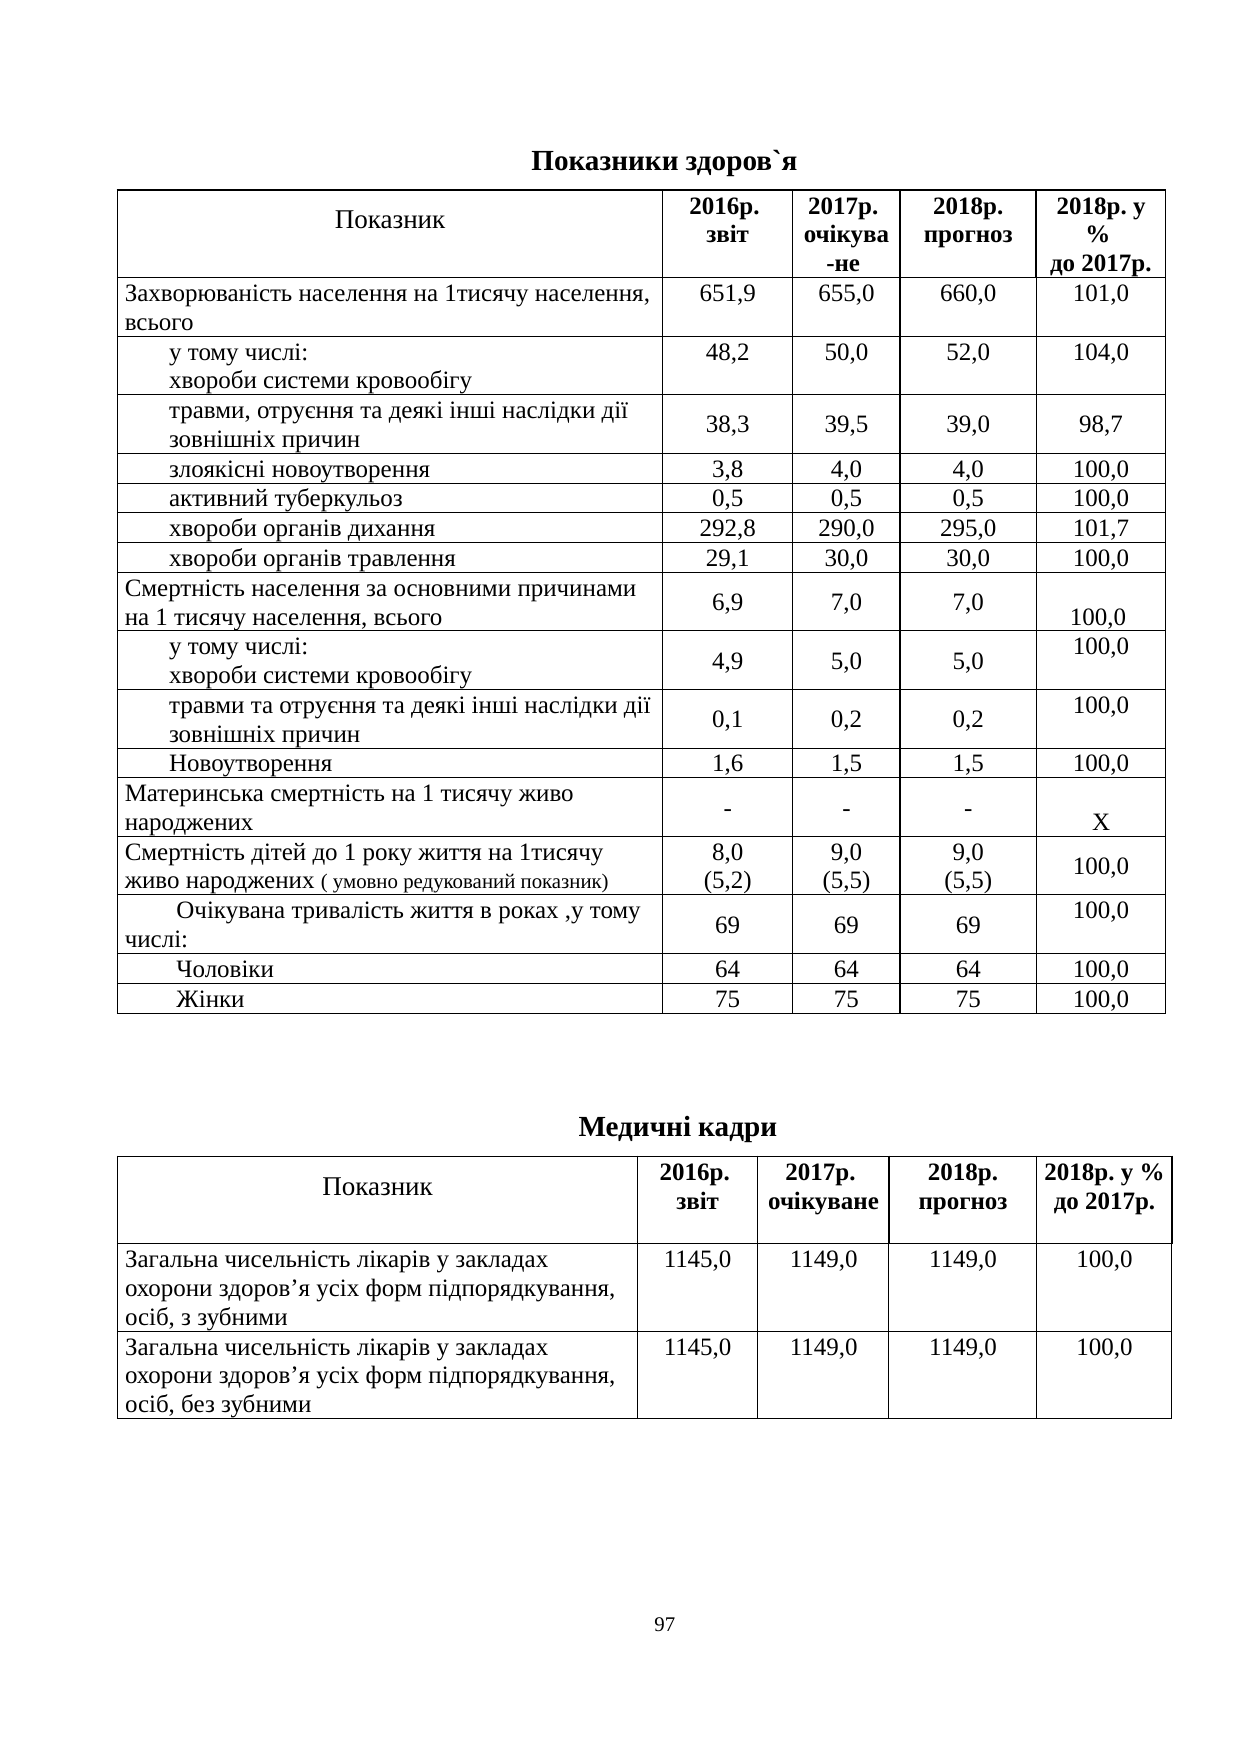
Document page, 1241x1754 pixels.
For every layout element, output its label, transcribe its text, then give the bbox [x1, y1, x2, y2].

table_cell 295,0 [901, 513, 1036, 542]
table_cell 3,8 [663, 454, 792, 482]
table_cell 69 [663, 895, 792, 953]
table_cell 100,0 [1037, 837, 1165, 894]
table_cell 100,0 [1037, 543, 1165, 572]
table_cell 0,5 [663, 484, 792, 512]
table_cell 104,0 [1037, 337, 1165, 394]
table_header 2018р. прогноз [890, 1157, 1036, 1243]
table_cell 0,2 [793, 690, 899, 747]
table_cell 7,0 [793, 573, 899, 630]
table_cell 100,0 [1037, 749, 1165, 777]
table_header 2017р. очікуване [758, 1157, 888, 1243]
table_cell - [901, 778, 1036, 836]
table_cell 4,0 [793, 454, 899, 482]
table_cell Загальна чисельність лікарів у закладах охорони здоров’я усіх форм підпорядкування, осіб, з зубними [118, 1244, 637, 1331]
table_cell Новоутворення [118, 749, 662, 777]
table_cell 660,0 [901, 278, 1036, 336]
table_cell Загальна чисельність лікарів у закладах охорони здоров’я усіх форм підпорядкування, осіб, без зубними [118, 1332, 637, 1418]
table_cell Материнська смертність на 1 тисячу живо народжених [118, 778, 662, 836]
table_cell 100,0 [1037, 631, 1165, 689]
table_cell 29,1 [663, 543, 792, 572]
table_cell 50,0 [793, 337, 899, 394]
table_cell 5,0 [793, 631, 899, 689]
table_cell Захворюваність населення на 1тисячу населення, всього [118, 278, 662, 336]
table_cell Очікувана тривалість життя в роках ,у тому числі: [118, 895, 662, 953]
table_cell 1,6 [663, 749, 792, 777]
table_cell 1,5 [793, 749, 899, 777]
table_cell 69 [793, 895, 899, 953]
table_cell 48,2 [663, 337, 792, 394]
table_cell 651,9 [663, 278, 792, 336]
table_cell 101,7 [1037, 513, 1165, 542]
text Показники здоров`я [177, 143, 1152, 177]
table_cell травми та отруєння та деякі інші наслідки дії зовнішніх причин [118, 690, 662, 747]
table_header Показник [118, 191, 662, 277]
table_cell 290,0 [793, 513, 899, 542]
table_cell 64 [663, 954, 792, 983]
table_cell 4,0 [901, 454, 1036, 482]
table_header 2017р. очікува-не [793, 191, 899, 277]
table_cell 100,0 [1037, 573, 1165, 630]
table_cell - [793, 778, 899, 836]
table_cell 7,0 [901, 573, 1036, 630]
text Медичні кадри [177, 1109, 1152, 1143]
table_header 2016р. звіт [638, 1157, 757, 1243]
table_cell у тому числі: хвороби системи кровообігу [118, 337, 662, 394]
table_cell 100,0 [1037, 1244, 1171, 1331]
table_cell 75 [663, 984, 792, 1012]
table_cell 100,0 [1037, 954, 1165, 983]
table_cell хвороби органів дихання [118, 513, 662, 542]
table_cell 1149,0 [889, 1332, 1036, 1418]
table_cell 39,0 [901, 395, 1036, 453]
table_cell 30,0 [901, 543, 1036, 572]
table_cell 655,0 [793, 278, 899, 336]
table_cell 6,9 [663, 573, 792, 630]
table_header 2018р. у % до 2017р. [1037, 191, 1165, 277]
table_cell 100,0 [1037, 690, 1165, 747]
table_cell 9,0 (5,5) [901, 837, 1036, 894]
table_cell активний туберкульоз [118, 484, 662, 512]
table_cell Чоловіки [118, 954, 662, 983]
table_cell 100,0 [1037, 1332, 1171, 1418]
table_cell 100,0 [1037, 984, 1165, 1012]
table_cell 1145,0 [638, 1332, 757, 1418]
table_cell Смертність дітей до 1 року життя на 1тисячу живо народжених ( умовно редукований показник) [118, 837, 662, 894]
table_cell 1,5 [901, 749, 1036, 777]
table_cell 39,5 [793, 395, 899, 453]
table_header Показник [118, 1157, 637, 1243]
table_cell 0,5 [793, 484, 899, 512]
table_header 2018р. прогноз [901, 191, 1035, 277]
table_cell 75 [901, 984, 1036, 1012]
table_cell 8,0 (5,2) [663, 837, 792, 894]
table_cell 64 [793, 954, 899, 983]
table_cell 0,5 [901, 484, 1036, 512]
table_cell 1149,0 [889, 1244, 1036, 1331]
table_cell у тому числі: хвороби системи кровообігу [118, 631, 662, 689]
table_cell 52,0 [901, 337, 1036, 394]
table_header 2018р. у % до 2017р. [1037, 1157, 1171, 1243]
table_cell травми, отруєння та деякі інші наслідки дії зовнішніх причин [118, 395, 662, 453]
table_cell 100,0 [1037, 454, 1165, 482]
table_cell 100,0 [1037, 895, 1165, 953]
table_cell Х [1037, 778, 1165, 836]
table_cell 30,0 [793, 543, 899, 572]
table_cell 292,8 [663, 513, 792, 542]
table_cell хвороби органів травлення [118, 543, 662, 572]
table_header 2016р. звіт [663, 191, 792, 277]
table_cell 101,0 [1037, 278, 1165, 336]
table_cell 1145,0 [638, 1244, 757, 1331]
table_cell 1149,0 [758, 1244, 888, 1331]
table_cell Смертність населення за основними причинами на 1 тисячу населення, всього [118, 573, 662, 630]
table_cell 5,0 [901, 631, 1036, 689]
table_cell 100,0 [1037, 484, 1165, 512]
table_cell 38,3 [663, 395, 792, 453]
table_cell 0,2 [901, 690, 1036, 747]
table_cell 75 [793, 984, 899, 1012]
table_cell 0,1 [663, 690, 792, 747]
table_cell 4,9 [663, 631, 792, 689]
table_cell 1149,0 [758, 1332, 888, 1418]
table_cell 98,7 [1037, 395, 1165, 453]
table_cell 9,0 (5,5) [793, 837, 899, 894]
table_cell Жінки [118, 984, 662, 1012]
table_cell злоякісні новоутворення [118, 454, 662, 482]
table_cell 64 [901, 954, 1036, 983]
table_cell - [663, 778, 792, 836]
table_cell 69 [901, 895, 1036, 953]
